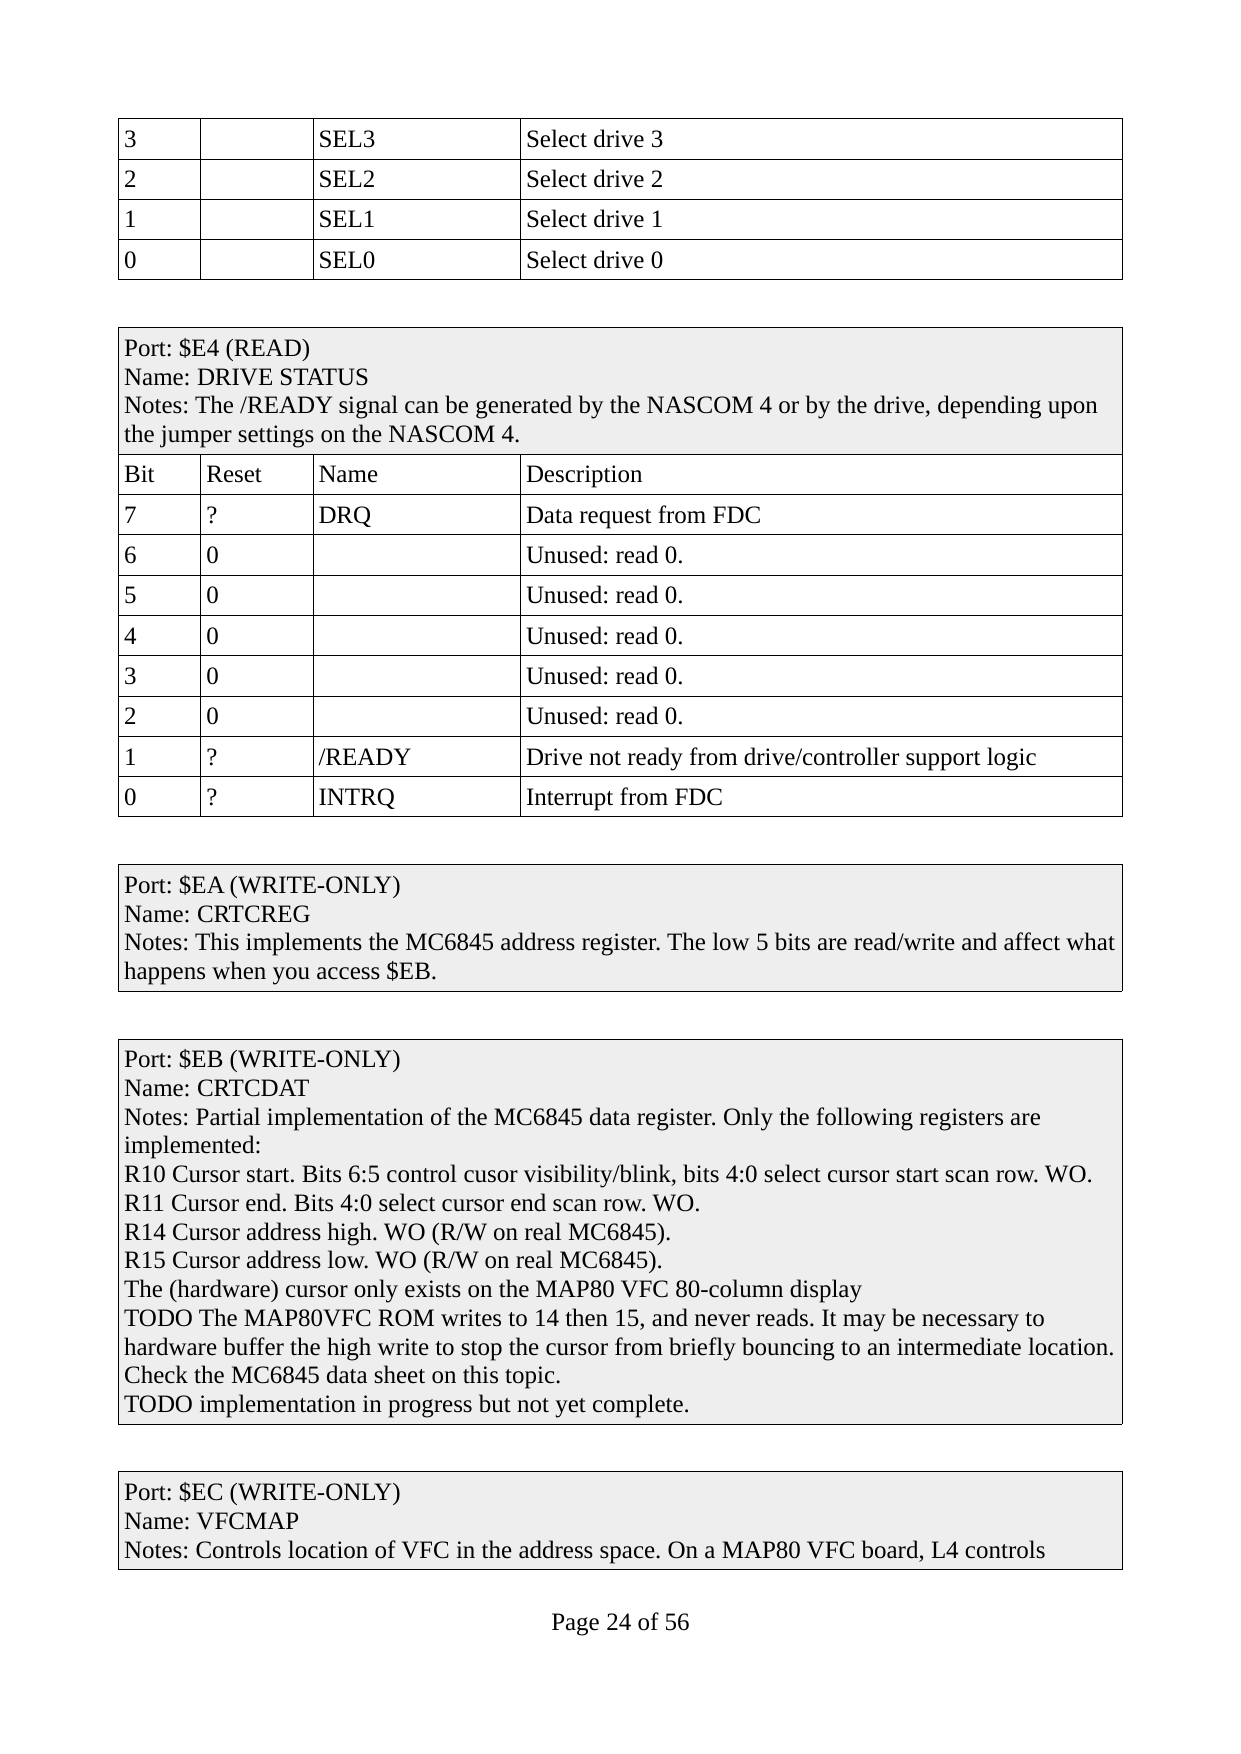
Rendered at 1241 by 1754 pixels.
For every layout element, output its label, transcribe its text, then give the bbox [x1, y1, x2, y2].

table_cell Drive not ready from drive/controller support logic [521, 737, 1122, 776]
table_header Port: $EA (WRITE-ONLY) Name: CRTCREG Notes: This implements the MC6845 address register. The low 5 bits are read/write and affect what happens when you access $EB. [119, 865, 1122, 991]
table_cell 0 [119, 240, 200, 279]
table_cell [314, 576, 520, 615]
table_cell 0 [119, 777, 200, 816]
table_cell Select drive 0 [521, 240, 1122, 279]
table_cell 0 [201, 576, 313, 615]
table_cell 0 [201, 616, 313, 655]
table_cell Unused: read 0. [521, 616, 1122, 655]
table_cell Unused: read 0. [521, 656, 1122, 696]
table_cell 7 [119, 495, 200, 534]
table_cell 0 [201, 697, 313, 736]
table_cell [314, 616, 520, 655]
table_cell /READY [314, 737, 520, 776]
table_cell ? [201, 737, 313, 776]
table_cell Unused: read 0. [521, 576, 1122, 615]
table_header Port: $EB (WRITE-ONLY) Name: CRTCDAT Notes: Partial implementation of the MC6845 data register. Only the following registers are implemented: R10 Cursor start. Bits 6:5 control cusor visibility/blink, bits 4:0 select cursor start scan row. WO. R11 Cursor end. Bits 4:0 select cursor end scan row. WO. R14 Cursor address high. WO (R/W on real MC6845). R15 Cursor address low. WO (R/W on real MC6845). The (hardware) cursor only exists on the MAP80 VFC 80-column display TODO The MAP80VFC ROM writes to 14 then 15, and never reads. It may be necessary to hardware buffer the high write to stop the cursor from briefly bouncing to an intermediate location. Check the MC6845 data sheet on this topic. TODO implementation in progress but not yet complete. [119, 1040, 1122, 1424]
table_cell [314, 656, 520, 696]
table_cell 5 [119, 576, 200, 615]
table_cell Reset [201, 455, 313, 494]
table_cell Name [314, 455, 520, 494]
table_cell SEL3 [314, 119, 520, 158]
table_cell Bit [119, 455, 200, 494]
table_cell 1 [119, 737, 200, 776]
table_cell 0 [201, 656, 313, 696]
table_cell [201, 119, 313, 158]
table_cell 0 [201, 535, 313, 574]
table_cell ? [201, 495, 313, 534]
table_header Port: $E4 (READ) Name: DRIVE STATUS Notes: The /READY signal can be generated by the NASCOM 4 or by the drive, depending upon the jumper settings on the NASCOM 4. [119, 328, 1122, 454]
table_cell [201, 240, 313, 279]
table_cell [201, 160, 313, 199]
table_cell SEL0 [314, 240, 520, 279]
table_cell Interrupt from FDC [521, 777, 1122, 816]
table_cell Select drive 2 [521, 160, 1122, 199]
table_cell 4 [119, 616, 200, 655]
table_cell Description [521, 455, 1122, 494]
table_cell SEL1 [314, 200, 520, 239]
table_cell 3 [119, 119, 200, 158]
table_cell 2 [119, 697, 200, 736]
table_cell Unused: read 0. [521, 697, 1122, 736]
table_cell 6 [119, 535, 200, 574]
table_cell ? [201, 777, 313, 816]
table_header Port: $EC (WRITE-ONLY) Name: VFCMAP Notes: Controls location of VFC in the address space. On a MAP80 VFC board, L4 controls [119, 1472, 1122, 1569]
table_cell SEL2 [314, 160, 520, 199]
table_cell DRQ [314, 495, 520, 534]
table_cell Data request from FDC [521, 495, 1122, 534]
table_cell 3 [119, 656, 200, 696]
table_cell [314, 697, 520, 736]
table_cell Select drive 1 [521, 200, 1122, 239]
table_cell 1 [119, 200, 200, 239]
table_cell Unused: read 0. [521, 535, 1122, 574]
table_cell INTRQ [314, 777, 520, 816]
table_cell [201, 200, 313, 239]
table_cell 2 [119, 160, 200, 199]
table_cell Select drive 3 [521, 119, 1122, 158]
table_cell [314, 535, 520, 574]
